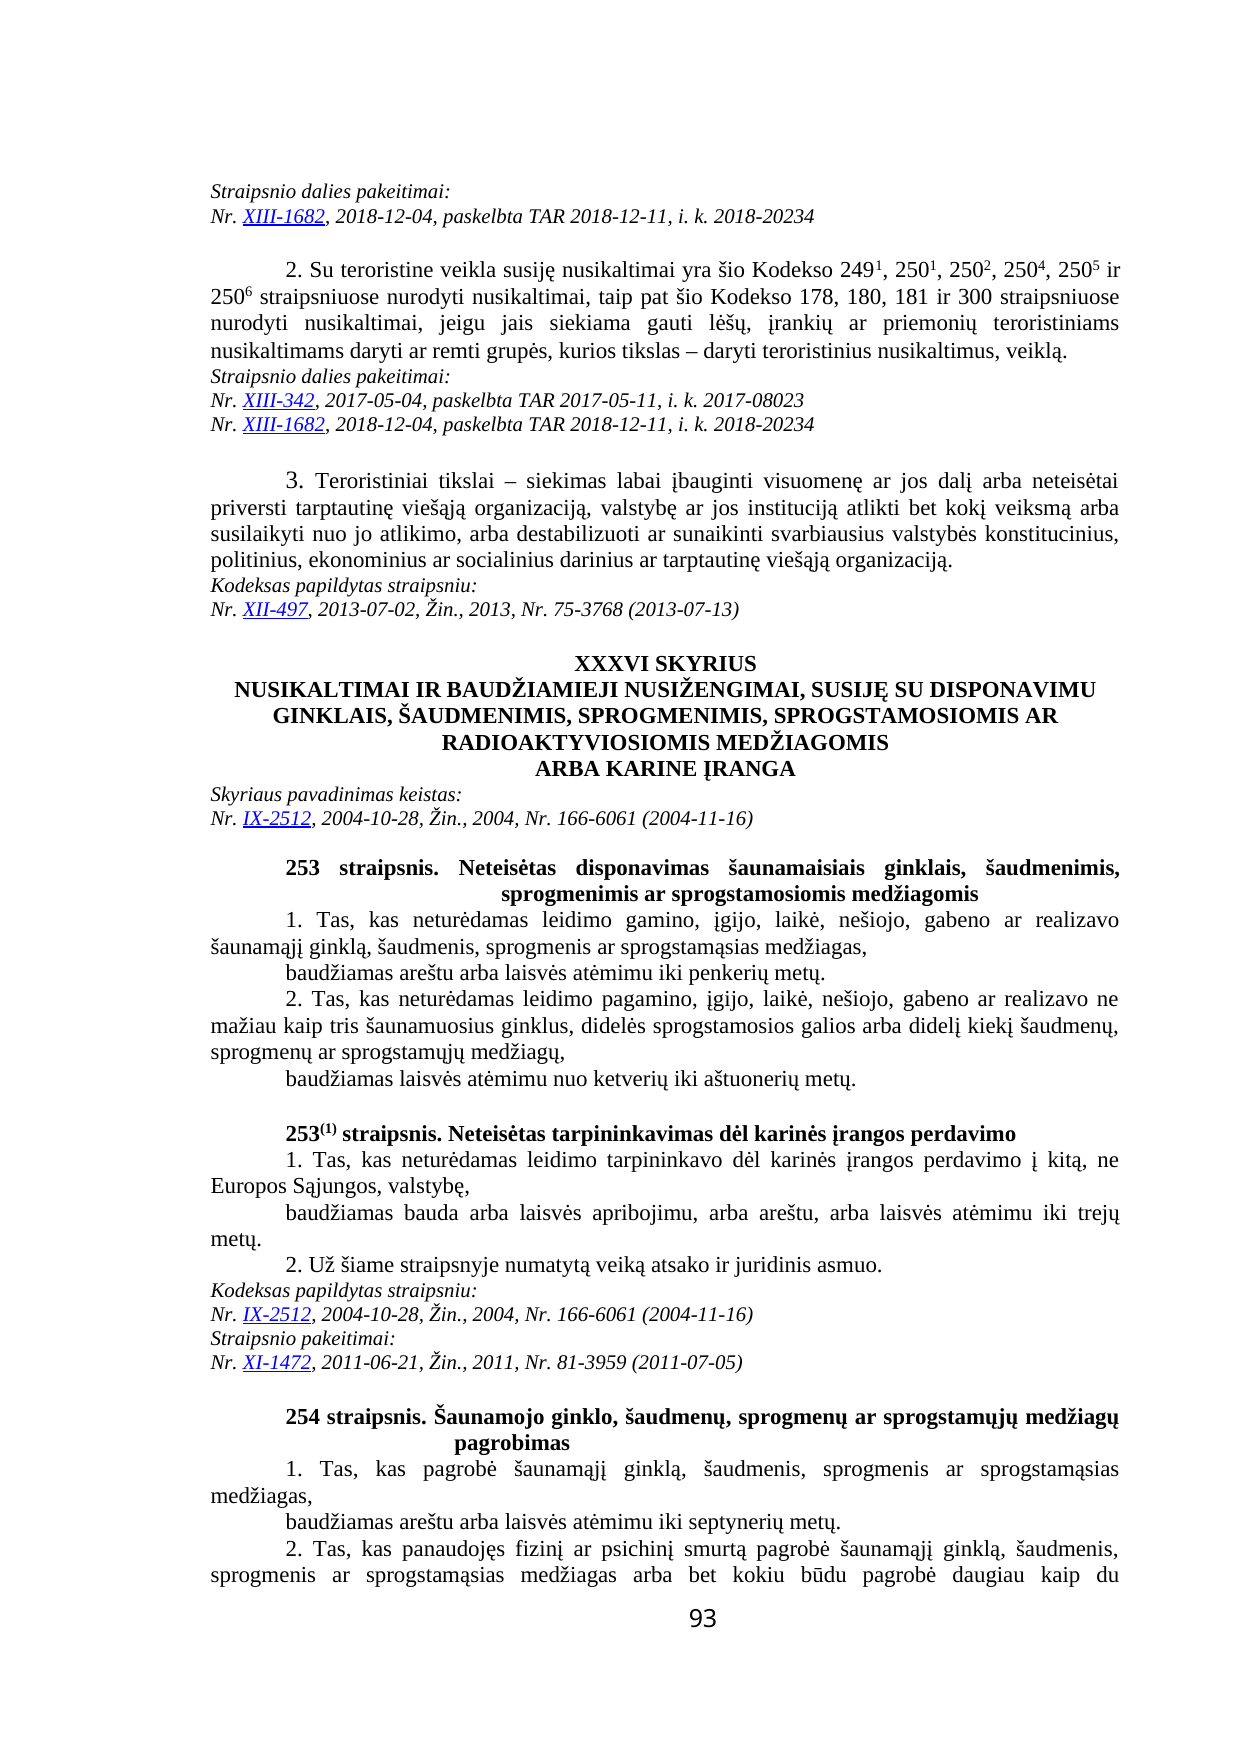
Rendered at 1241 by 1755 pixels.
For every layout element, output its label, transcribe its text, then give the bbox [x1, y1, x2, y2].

text Straipsnio dalies pakeitimai: [210, 179, 1120, 203]
text 2. Už šiame straipsnyje numatytą veiką atsako ir juridinis asmuo. [285, 1251, 1120, 1278]
text Kodeksas papildytas straipsniu: [210, 1278, 1120, 1302]
text 254 straipsnis. Šaunamojo ginklo, šaudmenų, sprogmenų ar sprogstamųjų medžiagų pagrobimas [285, 1403, 1120, 1456]
text 2. Tas, kas panaudojęs fizinį ar psichinį smurtą pagrobė šaunamąjį ginklą, šaudmenis, sprogmenis ar sprogstamąsias medžiagas arba bet kokiu būdu pagrobė daugiau kaip du [210, 1534, 1120, 1587]
text Nr. XIII-1682, 2018-12-04, paskelbta TAR 2018-12-11, i. k. 2018-20234 [210, 412, 1120, 436]
text baudžiamas areštu arba laisvės atėmimu iki septynerių metų. [210, 1508, 1120, 1534]
text Nr. XIII-1682, 2018-12-04, paskelbta TAR 2018-12-11, i. k. 2018-20234 [210, 203, 1120, 228]
text Nr. XIII-342, 2017-05-04, paskelbta TAR 2017-05-11, i. k. 2017-08023 [210, 388, 1120, 412]
text Straipsnio pakeitimai: [210, 1326, 1120, 1350]
text 253(1) straipsnis. Neteisėtas tarpininkavimas dėl karinės įrangos perdavimo [210, 1120, 1120, 1146]
text 1. Tas, kas pagrobė šaunamąjį ginklą, šaudmenis, sprogmenis ar sprogstamąsias medžiagas, [210, 1456, 1120, 1508]
text 253 straipsnis. Neteisėtas disponavimas šaunamaisiais ginklais, šaudmenimis, sprogmenimis ar sprogstamosiomis medžiagomis [285, 854, 1120, 906]
text Kodeksas papildytas straipsniu: [210, 573, 1120, 597]
text 1. Tas, kas neturėdamas leidimo gamino, įgijo, laikė, nešiojo, gabeno ar realizavo šaunamąjį ginklą, šaudmenis, sprogmenis ar sprogstamąsias medžiagas, [210, 906, 1120, 959]
text baudžiamas laisvės atėmimu nuo ketverių iki aštuonerių metų. [210, 1064, 1120, 1091]
text baudžiamas areštu arba laisvės atėmimu iki penkerių metų. [210, 959, 1120, 986]
text Skyriaus pavadinimas keistas: [210, 782, 1120, 806]
text Nr. XII-497, 2013-07-02, Žin., 2013, Nr. 75-3768 (2013-07-13) [210, 597, 1120, 621]
text NUSIKALTIMAI IR BAUDŽIAMIEJI NUSIŽENGIMAI, SUSIJĘ SU DISPONAVIMU GINKLAIS, ŠAUDMENIMIS, SPROGMENIMIS, SPROGSTAMOSIOMIS AR RADIOAKTYVIOSIOMIS MEDŽIAGOMIS [210, 676, 1120, 755]
text Straipsnio dalies pakeitimai: [210, 364, 1120, 388]
text 2. Su teroristine veikla susiję nusikaltimai yra šio Kodekso 2491, 2501, 2502, 2504, 2505 ir 2506 straipsniuose nurodyti nusikaltimai, taip pat šio Kodekso 178, 180, 181 ir 300 straipsniuose nurodyti nusikaltimai, jeigu jais siekiama gauti lėšų, įrankių ar priemonių teroristiniams nusikaltimams daryti ar remti grupės, kurios tikslas – daryti teroristinius nusikaltimus, veiklą. [210, 256, 1120, 364]
text Nr. IX-2512, 2004-10-28, Žin., 2004, Nr. 166-6061 (2004-11-16) [210, 806, 1120, 830]
text 3. Teroristiniai tikslai – siekimas labai įbauginti visuomenę ar jos dalį arba neteisėtai priversti tarptautinę viešąją organizaciją, valstybę ar jos instituciją atlikti bet kokį veiksmą arba susilaikyti nuo jo atlikimo, arba destabilizuoti ar sunaikinti svarbiausius valstybės konstitucinius, politinius, ekonominius ar socialinius darinius ar tarptautinę viešąją organizaciją. [210, 465, 1120, 573]
text 1. Tas, kas neturėdamas leidimo tarpininkavo dėl karinės įrangos perdavimo į kitą, ne Europos Sąjungos, valstybę, [210, 1146, 1120, 1199]
text Nr. XI-1472, 2011-06-21, Žin., 2011, Nr. 81-3959 (2011-07-05) [210, 1350, 1120, 1374]
text ARBA KARINE ĮRANGA [210, 755, 1120, 782]
text 2. Tas, kas neturėdamas leidimo pagamino, įgijo, laikė, nešiojo, gabeno ar realizavo ne mažiau kaip tris šaunamuosius ginklus, didelės sprogstamosios galios arba didelį kiekį šaudmenų, sprogmenų ar sprogstamųjų medžiagų, [210, 986, 1120, 1064]
text Nr. IX-2512, 2004-10-28, Žin., 2004, Nr. 166-6061 (2004-11-16) [210, 1302, 1120, 1326]
text XXXVI SKYRIUS [210, 650, 1120, 676]
text baudžiamas bauda arba laisvės apribojimu, arba areštu, arba laisvės atėmimu iki trejų metų. [210, 1199, 1120, 1251]
